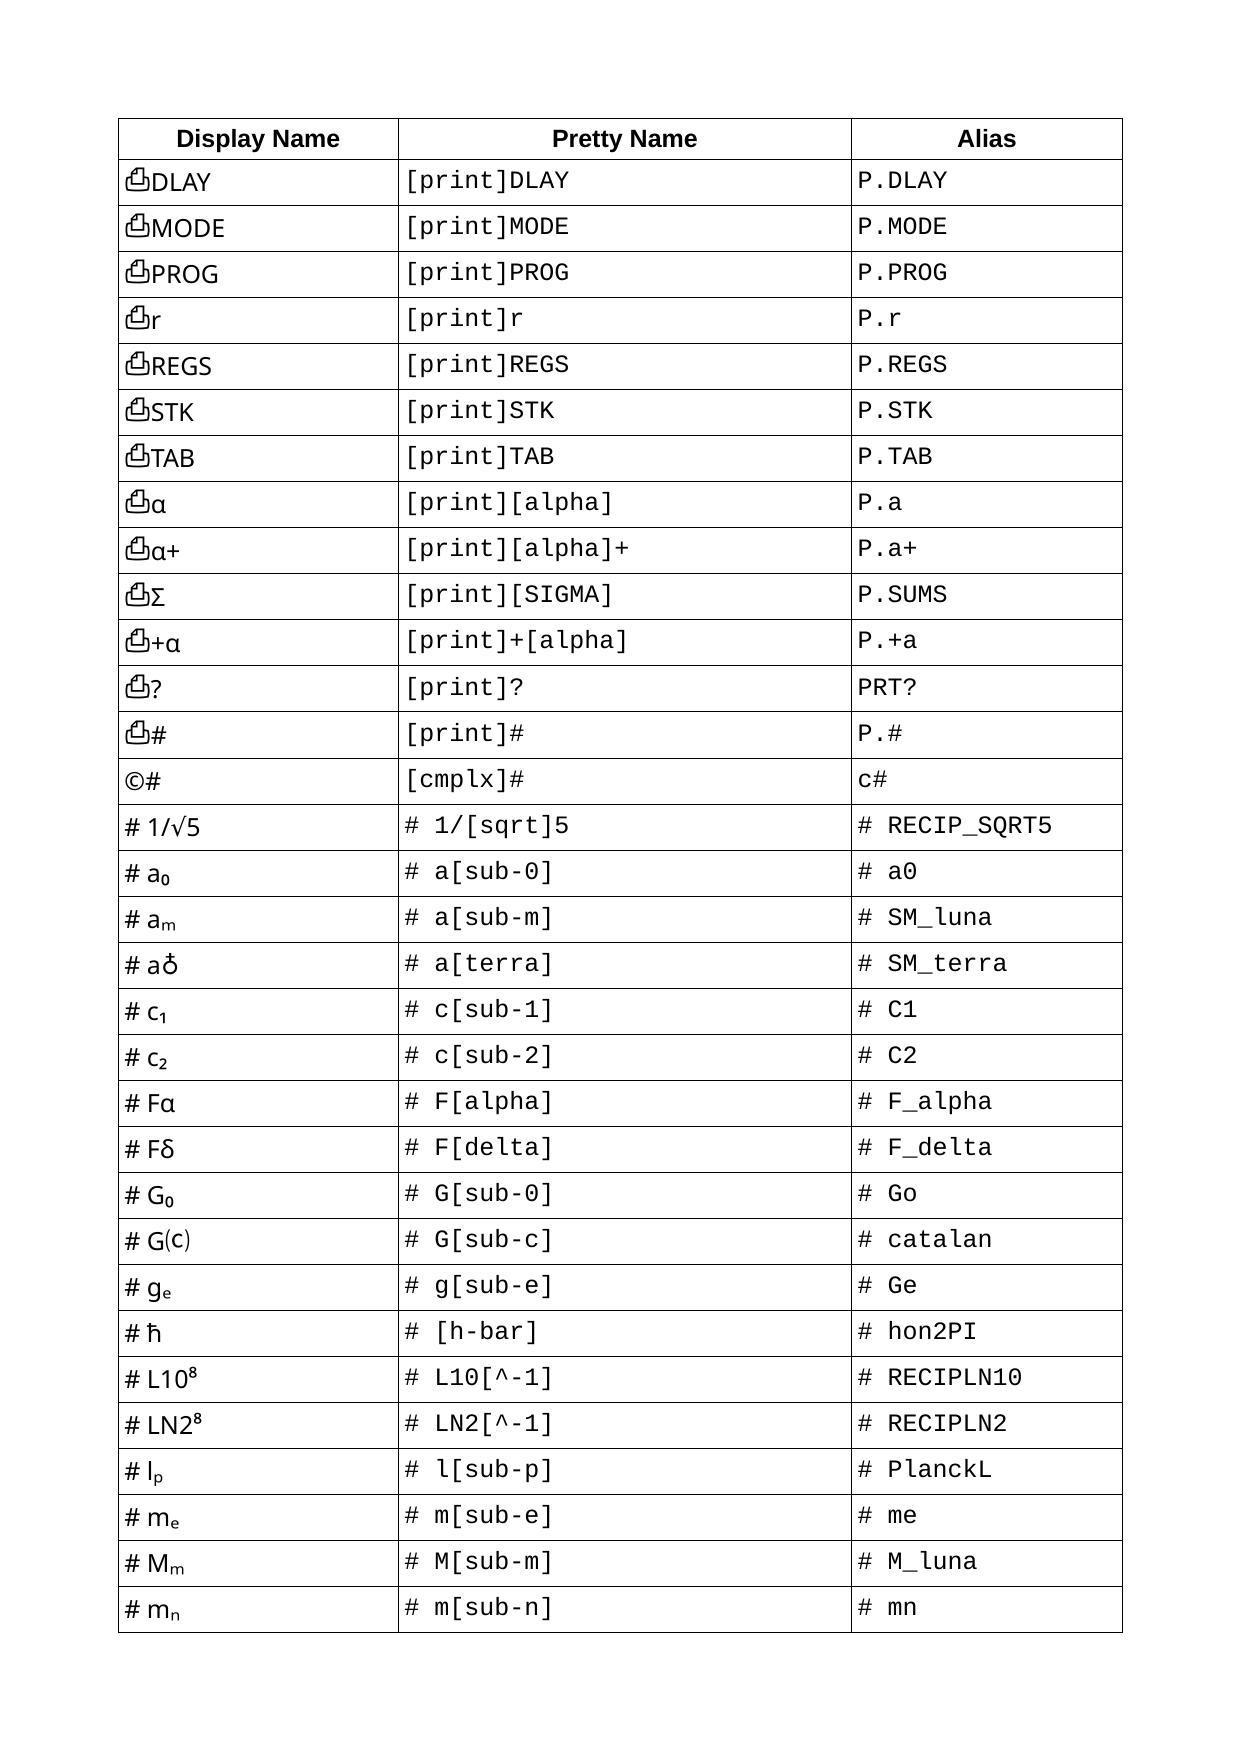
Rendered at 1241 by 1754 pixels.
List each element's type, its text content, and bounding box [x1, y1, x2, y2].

table_cell [print][alpha] [399, 482, 851, 527]
table_cell ⎙r [119, 298, 398, 343]
table_cell [print]+[alpha] [399, 620, 851, 665]
table_cell # G[sub-c] [399, 1219, 851, 1264]
table_cell # Fδ [119, 1127, 398, 1172]
table_cell # 1/[sqrt]5 [399, 805, 851, 849]
table_cell # L10⁸ [119, 1357, 398, 1402]
table_cell # a[sub-m] [399, 897, 851, 942]
table_cell ⎙STK [119, 390, 398, 435]
table_cell # G₀ [119, 1173, 398, 1218]
table_cell # a0 [852, 851, 1122, 896]
table_cell # aₘ [119, 897, 398, 942]
table_cell # ħ [119, 1311, 398, 1356]
table_cell # a₀ [119, 851, 398, 896]
table_cell P.TAB [852, 436, 1122, 481]
table_cell ⎙α+ [119, 528, 398, 573]
table_cell # Fα [119, 1081, 398, 1126]
table_cell [print]TAB [399, 436, 851, 481]
table_cell ⎙Σ [119, 574, 398, 619]
table_cell # a[terra] [399, 943, 851, 988]
table_cell # SM_terra [852, 943, 1122, 988]
table_cell # RECIP_SQRT5 [852, 805, 1122, 849]
table_cell # [h-bar] [399, 1311, 851, 1356]
table_cell # Mₘ [119, 1541, 398, 1586]
table_cell # Go [852, 1173, 1122, 1218]
table_cell c# [852, 759, 1122, 803]
table_cell [print][alpha]+ [399, 528, 851, 573]
table_cell P.a [852, 482, 1122, 527]
table_cell [print]# [399, 712, 851, 757]
table_cell # PlanckL [852, 1449, 1122, 1494]
table_cell ⎙+α [119, 620, 398, 665]
table_cell # C1 [852, 989, 1122, 1034]
table_cell # LN2⁸ [119, 1403, 398, 1448]
table_cell P.+a [852, 620, 1122, 665]
table_cell ⎙? [119, 666, 398, 711]
table_header Pretty Name [399, 119, 851, 159]
table_cell P.a+ [852, 528, 1122, 573]
table_cell # G[sub-0] [399, 1173, 851, 1218]
table_cell # M[sub-m] [399, 1541, 851, 1586]
table_cell # c[sub-1] [399, 989, 851, 1034]
table_cell ©# [119, 759, 398, 803]
table_cell # M_luna [852, 1541, 1122, 1586]
table_cell P.MODE [852, 206, 1122, 251]
table_cell # 1/√5 [119, 805, 398, 849]
table_cell ⎙# [119, 712, 398, 757]
table_cell # C2 [852, 1035, 1122, 1080]
table_cell # c₂ [119, 1035, 398, 1080]
table_cell # SM_luna [852, 897, 1122, 942]
table_header Alias [852, 119, 1122, 159]
table_cell ⎙REGS [119, 344, 398, 389]
table_cell [print]r [399, 298, 851, 343]
table_cell # F[alpha] [399, 1081, 851, 1126]
table_cell # g[sub-e] [399, 1265, 851, 1310]
table_cell # a♁ [119, 943, 398, 988]
table_cell P.STK [852, 390, 1122, 435]
table_cell P.PROG [852, 252, 1122, 297]
table_cell # l[sub-p] [399, 1449, 851, 1494]
table_cell # mₙ [119, 1587, 398, 1632]
table_cell # F_alpha [852, 1081, 1122, 1126]
table_cell # L10[^-1] [399, 1357, 851, 1402]
table_cell [cmplx]# [399, 759, 851, 803]
table_cell # LN2[^-1] [399, 1403, 851, 1448]
table_cell [print]DLAY [399, 160, 851, 205]
table_cell P.DLAY [852, 160, 1122, 205]
table_cell P.SUMS [852, 574, 1122, 619]
table_cell [print][SIGMA] [399, 574, 851, 619]
table_cell # catalan [852, 1219, 1122, 1264]
table_cell # Ge [852, 1265, 1122, 1310]
table_cell # me [852, 1495, 1122, 1540]
table_cell # lₚ [119, 1449, 398, 1494]
table_cell PRT? [852, 666, 1122, 711]
table_cell # mₑ [119, 1495, 398, 1540]
table_cell # hon2PI [852, 1311, 1122, 1356]
table_cell [print]REGS [399, 344, 851, 389]
table_cell P.REGS [852, 344, 1122, 389]
table_cell ⎙α [119, 482, 398, 527]
table_cell # mn [852, 1587, 1122, 1632]
table_cell # c[sub-2] [399, 1035, 851, 1080]
table_cell P.r [852, 298, 1122, 343]
table_cell # RECIPLN2 [852, 1403, 1122, 1448]
table_cell [print]? [399, 666, 851, 711]
table_cell ⎙PROG [119, 252, 398, 297]
table_cell # a[sub-0] [399, 851, 851, 896]
table_cell [print]MODE [399, 206, 851, 251]
table_cell ⎙TAB [119, 436, 398, 481]
table_cell # RECIPLN10 [852, 1357, 1122, 1402]
table_cell ⎙MODE [119, 206, 398, 251]
table_cell # G⒞ [119, 1219, 398, 1264]
table_cell # gₑ [119, 1265, 398, 1310]
table_cell # F_delta [852, 1127, 1122, 1172]
table_cell # c₁ [119, 989, 398, 1034]
table_cell # m[sub-n] [399, 1587, 851, 1632]
table_cell [print]PROG [399, 252, 851, 297]
table_cell P.# [852, 712, 1122, 757]
table_cell [print]STK [399, 390, 851, 435]
table_cell # F[delta] [399, 1127, 851, 1172]
table_cell ⎙DLAY [119, 160, 398, 205]
table_cell # m[sub-e] [399, 1495, 851, 1540]
table_header Display Name [119, 119, 398, 159]
